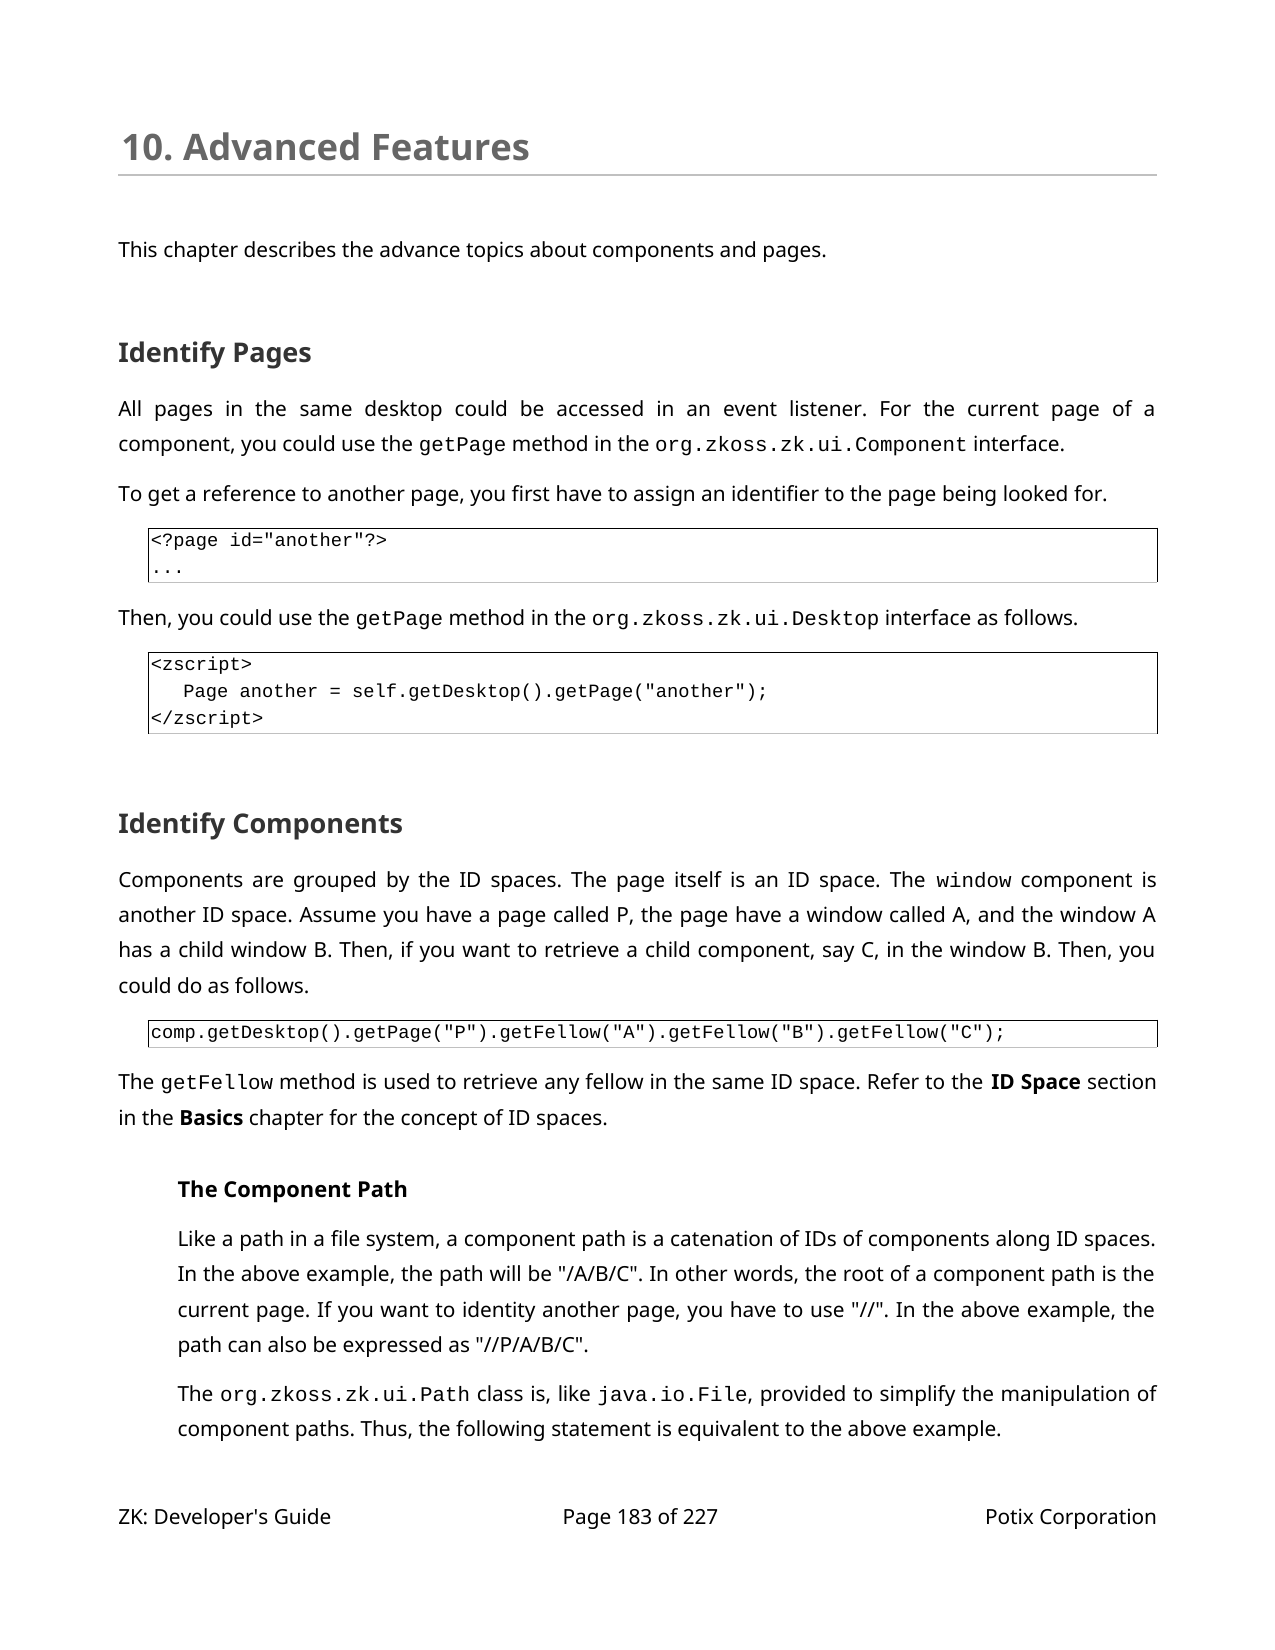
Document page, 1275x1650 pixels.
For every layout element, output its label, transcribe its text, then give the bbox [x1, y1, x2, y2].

text comp.getDesktop().getPage("P").getFellow("A").getFellow("B").getFellow("C"); [149, 1021, 1157, 1047]
subtitle 10. Advanced Features [118, 118, 1157, 174]
subtitle Identify Components [118, 804, 1157, 841]
text ... [149, 555, 1157, 582]
text All pages in the same desktop could be accessed in an event listener. For the current page of a component, you could use the getPage method in the org.zkoss.zk.ui.Component interface. [118, 394, 1157, 458]
text The org.zkoss.zk.ui.Path class is, like java.io.File, provided to simplify the manipulation of component paths. Thus, the following statement is equivalent to the above example. [177, 1379, 1157, 1443]
text Then, you could use the getPage method in the org.zkoss.zk.ui.Desktop interface as follows. [118, 603, 1157, 631]
text To get a reference to another page, you first have to assign an identifier to the page being looked for. [118, 479, 1157, 507]
text Components are grouped by the ID spaces. The page itself is an ID space. The window component is another ID space. Assume you have a page called P, the page have a window called A, and the window A has a child window B. Then, if you want to retrieve a child component, say C, in the window B. Then, you could do as follows. [118, 865, 1157, 999]
text <?page id="another"?> [149, 529, 1157, 552]
text This chapter describes the advance topics about components and pages. [118, 235, 1157, 263]
subtitle Identify Pages [118, 334, 1157, 371]
text </zscript> [149, 706, 1157, 733]
text Page another = self.getDesktop().getPage("another"); [149, 679, 1157, 703]
subtitle The Component Path [177, 1174, 1157, 1204]
text The getFellow method is used to retrieve any fellow in the same ID space. Refer to the ID Space section in the Basics chapter for the concept of ID spaces. [118, 1067, 1157, 1131]
text Like a path in a file system, a component path is a catenation of IDs of components along ID spaces. In the above example, the path will be "/A/B/C". In other words, the root of a component path is the current page. If you want to identity another page, you have to use "//". In the above example, the path can also be expressed as "//P/A/B/C". [177, 1224, 1157, 1358]
text <zscript> [149, 653, 1157, 676]
